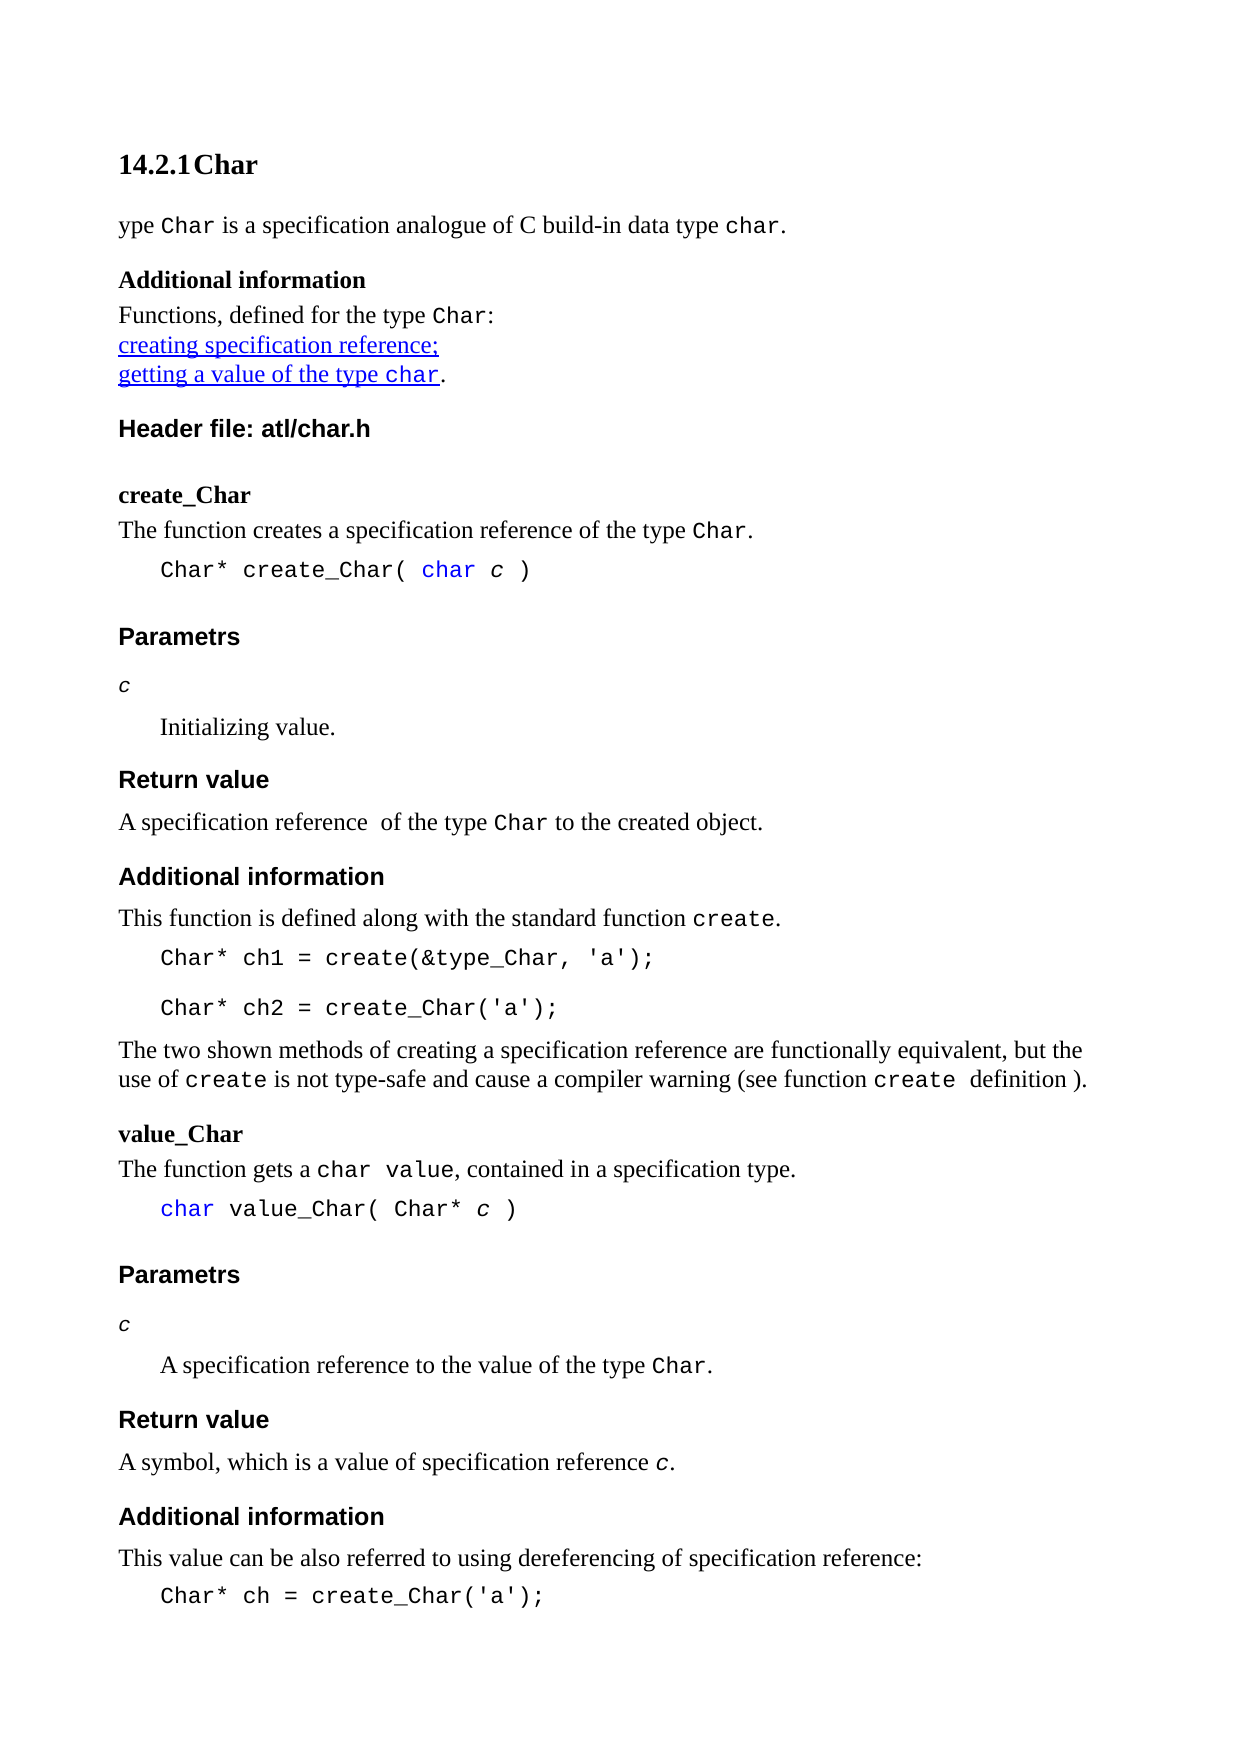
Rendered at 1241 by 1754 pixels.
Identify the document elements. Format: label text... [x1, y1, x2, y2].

text Initializing value. [159, 712, 1122, 740]
subtitle Return value [118, 1405, 1122, 1434]
text Functions, defined for the type Char: [118, 300, 1122, 330]
subtitle Additional information [118, 1502, 1122, 1531]
subtitle Additional information [118, 265, 1122, 294]
subtitle Char [118, 147, 1122, 181]
text The function gets a char value, contained in a specification type. [118, 1154, 1122, 1184]
text c [118, 1314, 1122, 1338]
text Char* ch1 = create(&type_Char, 'a'); [160, 946, 1122, 972]
subtitle Additional information [118, 862, 1122, 891]
text Char* ch2 = create_Char('a'); [160, 997, 1122, 1023]
text This value can be also referred to using dereferencing of specification reference: [118, 1543, 1122, 1572]
text The function creates a specification reference of the type Char. [118, 516, 1122, 546]
text getting a value of the type char. [118, 359, 1122, 389]
text A specification reference of the type Char to the created object. [118, 807, 1122, 837]
subtitle Header file: atl/char.h [118, 414, 1122, 443]
text char value_Char( Char* c ) [160, 1197, 1122, 1223]
subtitle Parametrs [118, 622, 1122, 651]
text The two shown methods of creating a specification reference are functionally equivalent, but the use of create is not type-safe and cause a compiler warning (see function create definition ). [118, 1035, 1122, 1094]
text A symbol, which is a value of specification reference c. [118, 1447, 1122, 1477]
text ype Char is a specification analogue of C build-in data type char. [118, 210, 1122, 240]
subtitle Parametrs [118, 1260, 1122, 1289]
text A specification reference to the value of the type Char. [159, 1350, 1122, 1380]
text Char* ch = create_Char('a'); [160, 1584, 1122, 1610]
subtitle value_Char [118, 1119, 1122, 1148]
text c [118, 676, 1122, 699]
subtitle create_Char [118, 481, 1122, 509]
text Char* create_Char( char c ) [160, 558, 1122, 584]
text This function is defined along with the standard function create. [118, 903, 1122, 933]
subtitle Return value [118, 765, 1122, 794]
text creating specification reference; [118, 330, 1122, 359]
